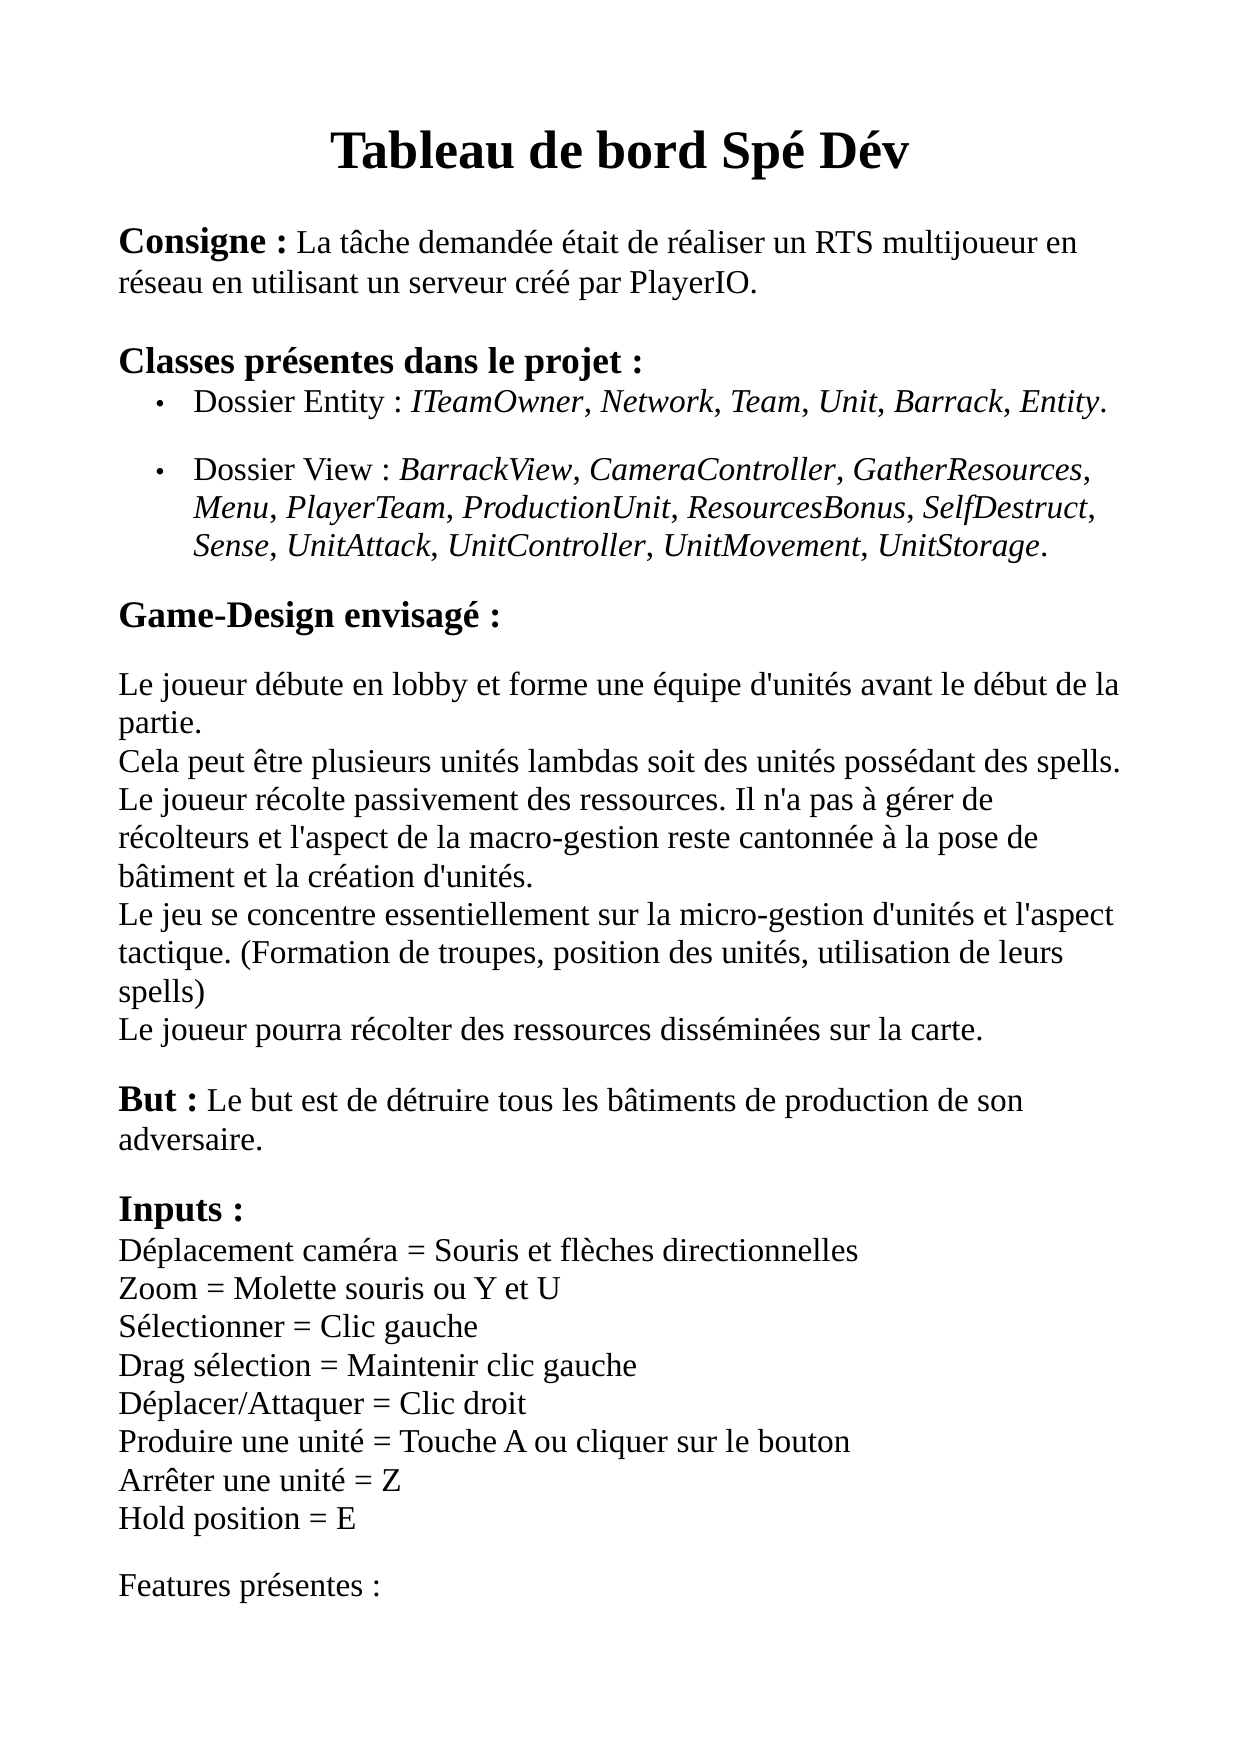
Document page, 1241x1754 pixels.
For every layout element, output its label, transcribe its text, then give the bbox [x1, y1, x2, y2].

text Déplacement caméra = Souris et flèches directionnelles [118, 1230, 1122, 1268]
list Dossier View : BarrackView, CameraController, GatherResources, Menu, PlayerTeam, ProductionUnit, ResourcesBonus, SelfDestruct, Sense, UnitAttack, UnitController, UnitMovement, UnitStorage. [156, 449, 1122, 564]
text Cela peut être plusieurs unités lambdas soit des unités possédant des spells. [118, 741, 1122, 779]
text Features présentes : [118, 1565, 1122, 1603]
text Le joueur pourra récolter des ressources disséminées sur la carte. [118, 1009, 1122, 1048]
text Tableau de bord Spé Dév [118, 118, 1122, 180]
text Arrêter une unité = Z [118, 1460, 1122, 1498]
text Game-Design envisagé : [118, 592, 1122, 636]
list Dossier Entity : ITeamOwner, Network, Team, Unit, Barrack, Entity. [156, 382, 1122, 420]
text Classes présentes dans le projet : [118, 338, 1122, 382]
text Inputs : [118, 1187, 1122, 1230]
text Le joueur récolte passivement des ressources. Il n'a pas à gérer de récolteurs et l'aspect de la macro-gestion reste cantonnée à la pose de bâtiment et la création d'unités. [118, 779, 1122, 894]
text Déplacer/Attaquer = Clic droit [118, 1383, 1122, 1421]
text Consigne : La tâche demandée était de réaliser un RTS multijoueur en réseau en utilisant un serveur créé par PlayerIO. [118, 219, 1122, 300]
text But : Le but est de détruire tous les bâtiments de production de son adversaire. [118, 1076, 1122, 1158]
text Produire une unité = Touche A ou cliquer sur le bouton [118, 1421, 1122, 1460]
text Hold position = E [118, 1498, 1122, 1536]
text Drag sélection = Maintenir clic gauche [118, 1345, 1122, 1383]
text Zoom = Molette souris ou Y et U [118, 1268, 1122, 1306]
text Le joueur débute en lobby et forme une équipe d'unités avant le début de la partie. [118, 664, 1122, 741]
text Sélectionner = Clic gauche [118, 1306, 1122, 1345]
text Le jeu se concentre essentiellement sur la micro-gestion d'unités et l'aspect tactique. (Formation de troupes, position des unités, utilisation de leurs spells) [118, 894, 1122, 1009]
